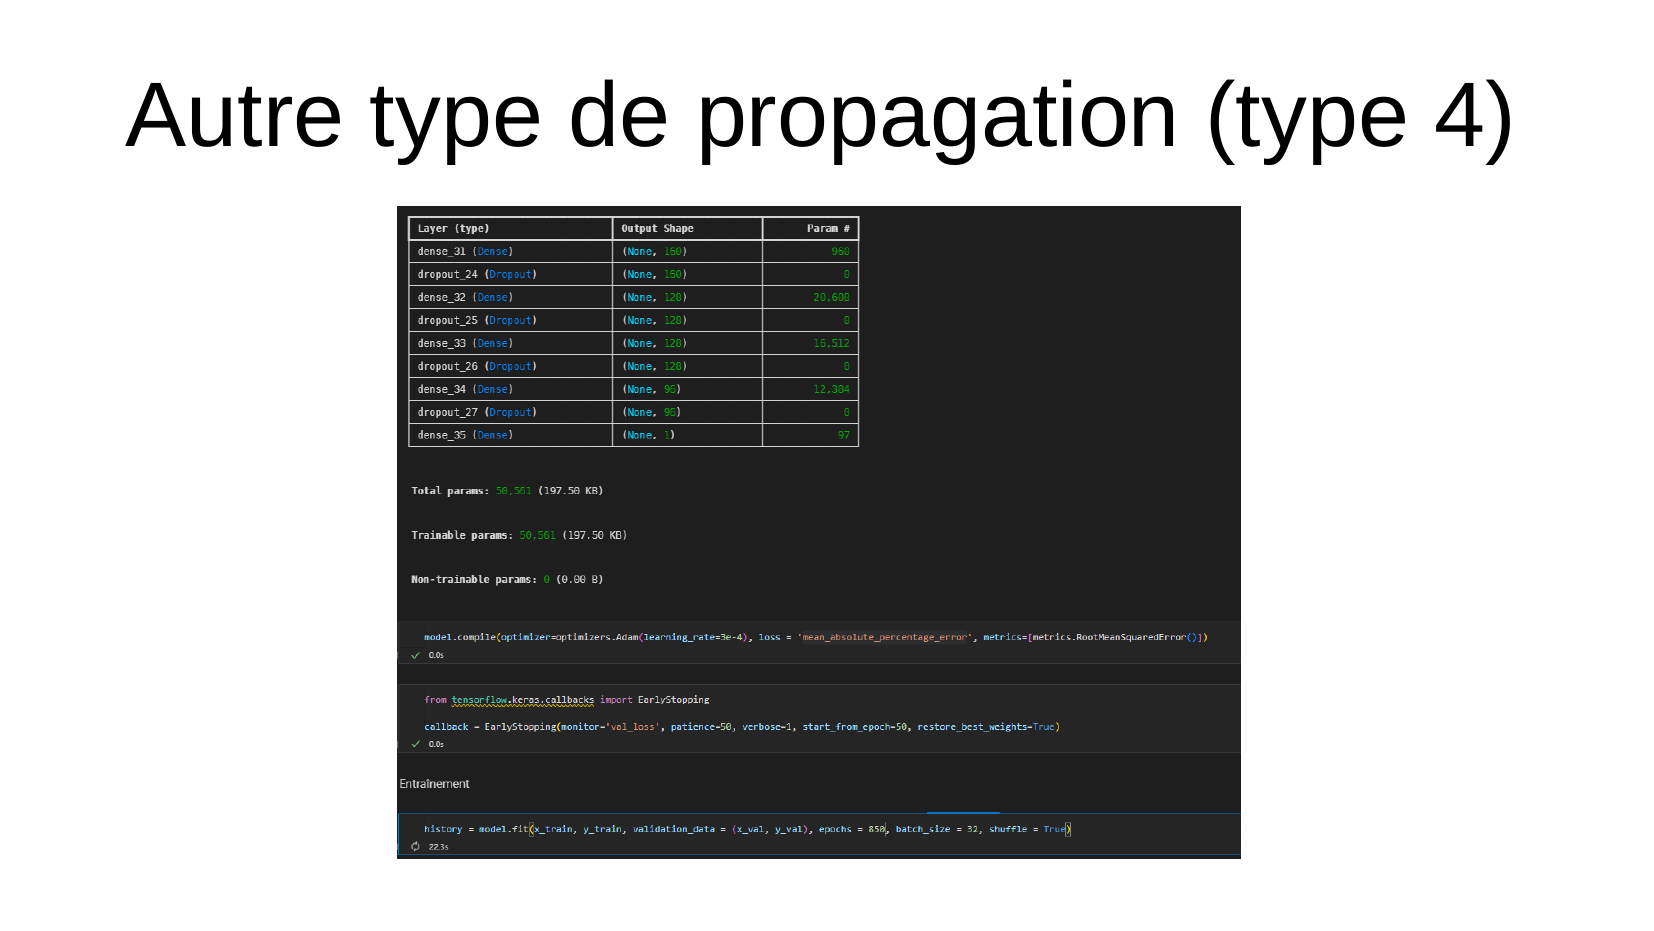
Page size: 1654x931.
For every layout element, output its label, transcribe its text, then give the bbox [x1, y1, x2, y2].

picture [397, 206, 1241, 859]
title Autre type de propagation (type 4) [82, 37, 1571, 193]
